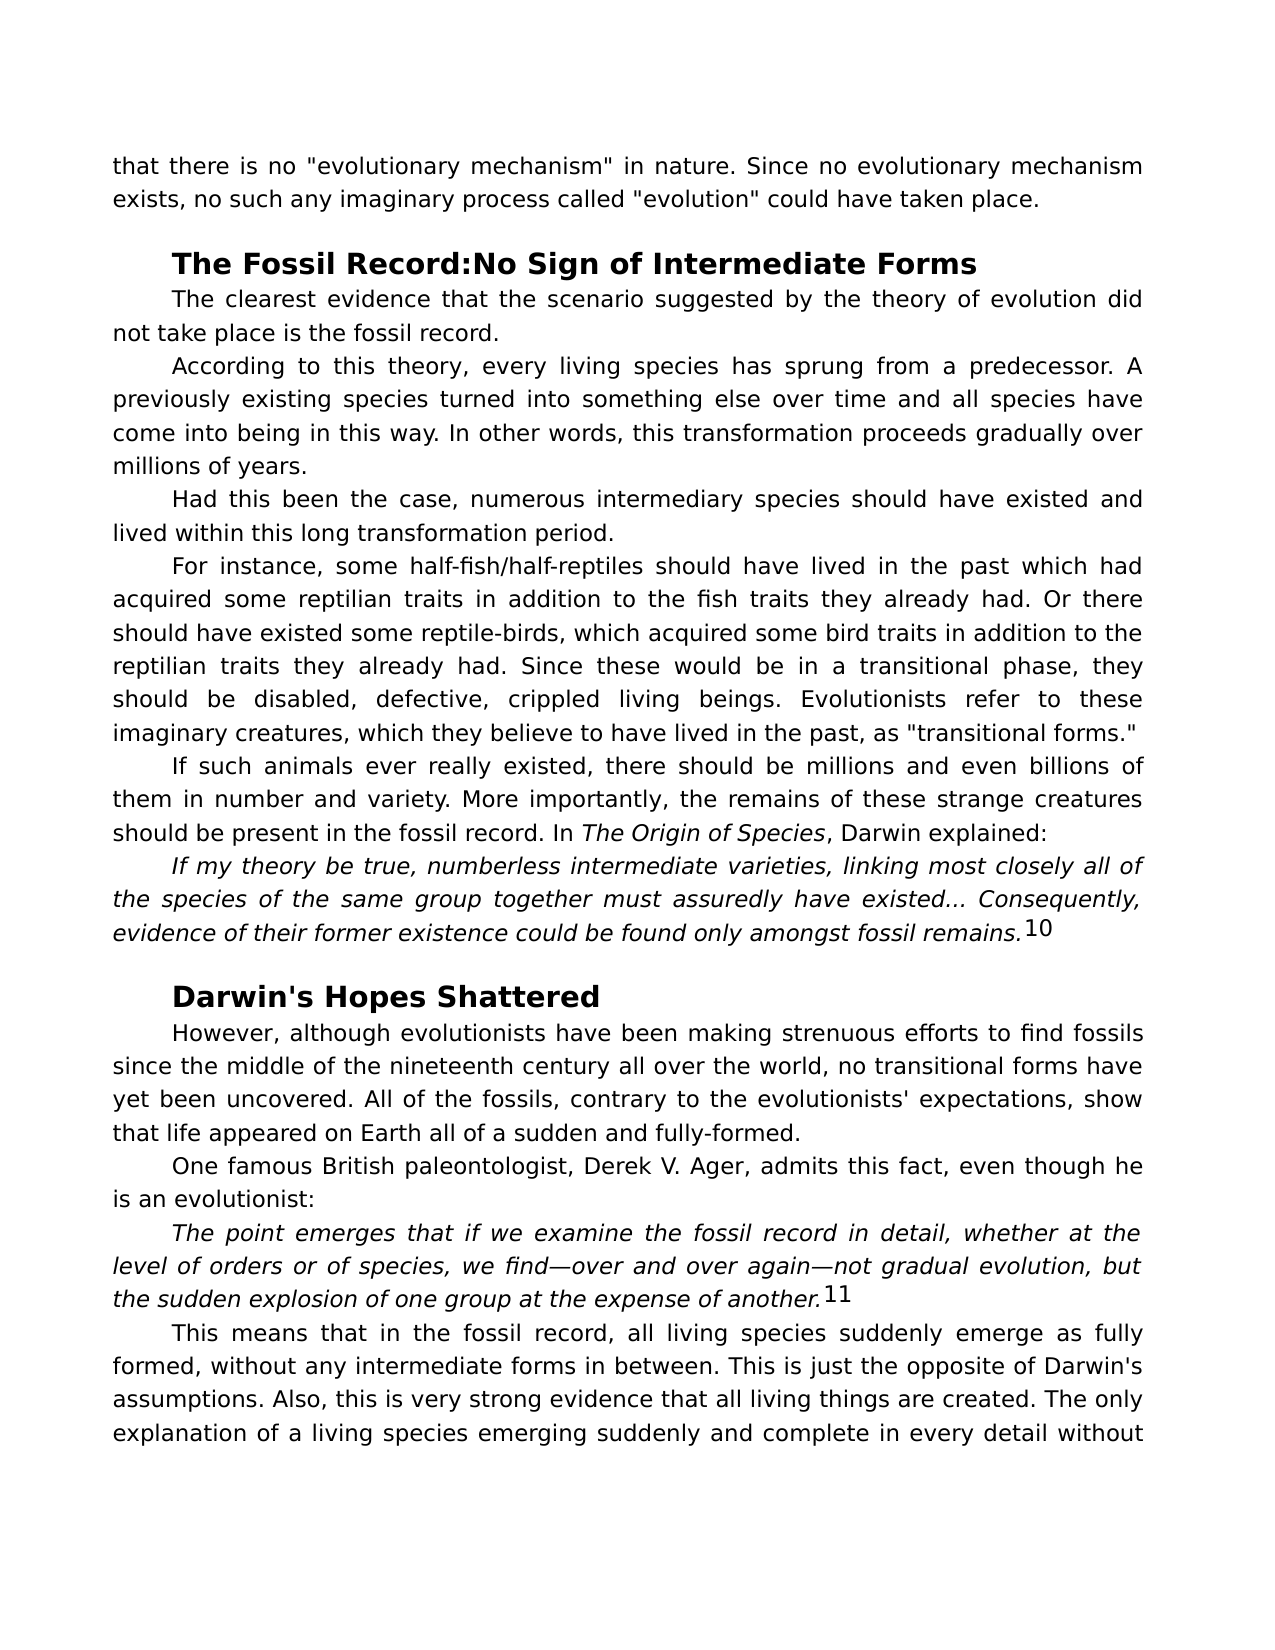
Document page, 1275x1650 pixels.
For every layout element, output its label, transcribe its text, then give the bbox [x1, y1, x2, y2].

text that there is no "evolutionary mechanism" in nature. Since no evolutionary mechanism exists, no such any imaginary process called "evolution" could have taken place. [112, 148, 1145, 214]
text The Fossil Record:No Sign of Intermediate Forms [112, 248, 1145, 281]
text If such animals ever really existed, there should be millions and even billions of them in number and variety. More importantly, the remains of these strange creatures should be present in the fossil record. In The Origin of Species, Darwin explained: [112, 748, 1145, 848]
text One famous British paleontologist, Derek V. Ager, admits this fact, even though he is an evolutionist: [112, 1148, 1145, 1214]
text Darwin's Hopes Shattered [112, 981, 1145, 1014]
text This means that in the fossil record, all living species suddenly emerge as fully formed, without any intermediate forms in between. This is just the opposite of Darwin's assumptions. Also, this is very strong evidence that all living things are created. The only explanation of a living species emerging suddenly and complete in every detail without [112, 1314, 1145, 1448]
text The clearest evidence that the scenario suggested by the theory of evolution did not take place is the fossil record. [112, 281, 1145, 348]
text For instance, some half-fish/half-reptiles should have lived in the past which had acquired some reptilian traits in addition to the fish traits they already had. Or there should have existed some reptile-birds, which acquired some bird traits in addition to the reptilian traits they already had. Since these would be in a transitional phase, they should be disabled, defective, crippled living beings. Evolutionists refer to these imaginary creatures, which they believe to have lived in the past, as "transitional forms." [112, 548, 1145, 748]
text The point emerges that if we examine the fossil record in detail, whether at the level of orders or of species, we find—over and over again—not gradual evolution, but the sudden explosion of one group at the expense of another.11 [112, 1214, 1145, 1314]
text According to this theory, every living species has sprung from a predecessor. A previously existing species turned into something else over time and all species have come into being in this way. In other words, this transformation proceeds gradually over millions of years. [112, 348, 1145, 481]
text Had this been the case, numerous intermediary species should have existed and lived within this long transformation period. [112, 481, 1145, 548]
text If my theory be true, numberless intermediate varieties, linking most closely all of the species of the same group together must assuredly have existed... Consequently, evidence of their former existence could be found only amongst fossil remains.10 [112, 848, 1145, 948]
text However, although evolutionists have been making strenuous efforts to find fossils since the middle of the nineteenth century all over the world, no transitional forms have yet been uncovered. All of the fossils, contrary to the evolutionists' expectations, show that life appeared on Earth all of a sudden and fully-formed. [112, 1014, 1145, 1148]
